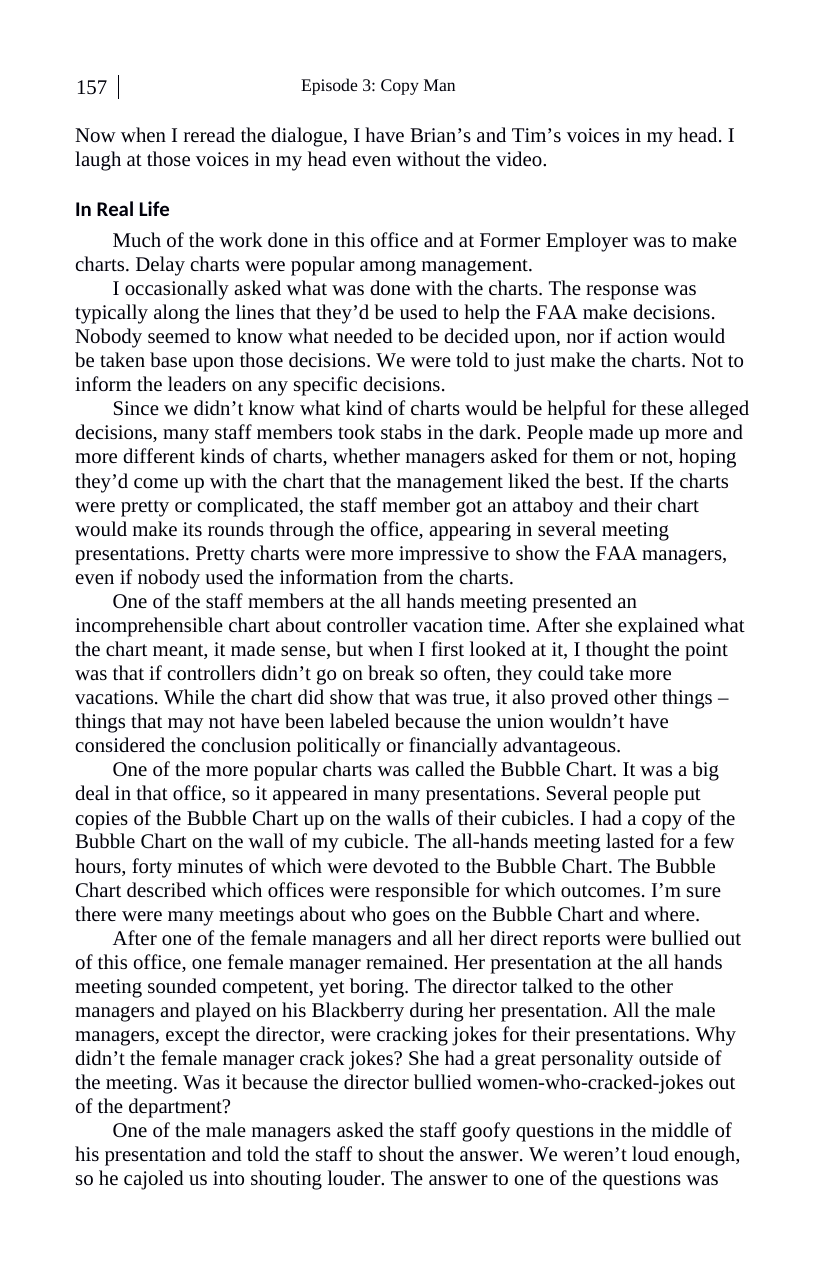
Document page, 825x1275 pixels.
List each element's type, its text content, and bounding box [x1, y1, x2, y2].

text Since we didn’t know what kind of charts would be helpful for these alleged decisions, many staff members took stabs in the dark. People made up more and more different kinds of charts, whether managers asked for them or not, hoping they’d come up with the chart that the management liked the best. If the charts were pretty or complicated, the staff member got an attaboy and their chart would make its rounds through the office, appearing in several meeting presentations. Pretty charts were more impressive to show the FAA managers, even if nobody used the information from the charts. [75, 396, 750, 589]
subtitle In Real Life [75, 196, 750, 222]
text One of the male managers asked the staff goofy questions in the middle of his presentation and told the staff to shout the answer. We weren’t loud enough, so he cajoled us into shouting louder. The answer to one of the questions was [75, 1118, 750, 1190]
text Now when I reread the dialogue, I have Brian’s and Tim’s voices in my head. I laugh at those voices in my head even without the video. [75, 123, 750, 171]
text One of the staff members at the all hands meeting presented an incomprehensible chart about controller vacation time. After she explained what the chart meant, it made sense, but when I first looked at it, I thought the point was that if controllers didn’t go on break so often, they could take more vacations. While the chart did show that was true, it also proved other things – things that may not have been labeled because the union wouldn’t have considered the conclusion politically or financially advantageous. [75, 589, 750, 757]
text One of the more popular charts was called the Bubble Chart. It was a big deal in that office, so it appeared in many presentations. Several people put copies of the Bubble Chart up on the walls of their cubicles. I had a copy of the Bubble Chart on the wall of my cubicle. The all-hands meeting lasted for a few hours, forty minutes of which were devoted to the Bubble Chart. The Bubble Chart described which offices were responsible for which outcomes. I’m sure there were many meetings about who goes on the Bubble Chart and where. [75, 757, 750, 926]
text I occasionally asked what was done with the charts. The response was typically along the lines that they’d be used to help the FAA make decisions. Nobody seemed to know what needed to be decided upon, nor if action would be taken base upon those decisions. We were told to just make the charts. Not to inform the leaders on any specific decisions. [75, 276, 750, 396]
text After one of the female managers and all her direct reports were bullied out of this office, one female manager remained. Her presentation at the all hands meeting sounded competent, yet boring. The director talked to the other managers and played on his Blackberry during her presentation. All the male managers, except the director, were cracking jokes for their presentations. Why didn’t the female manager crack jokes? She had a great personality outside of the meeting. Was it because the director bullied women-who-cracked-jokes out of the department? [75, 926, 750, 1118]
text Much of the work done in this office and at Former Employer was to make charts. Delay charts were popular among management. [75, 228, 750, 276]
